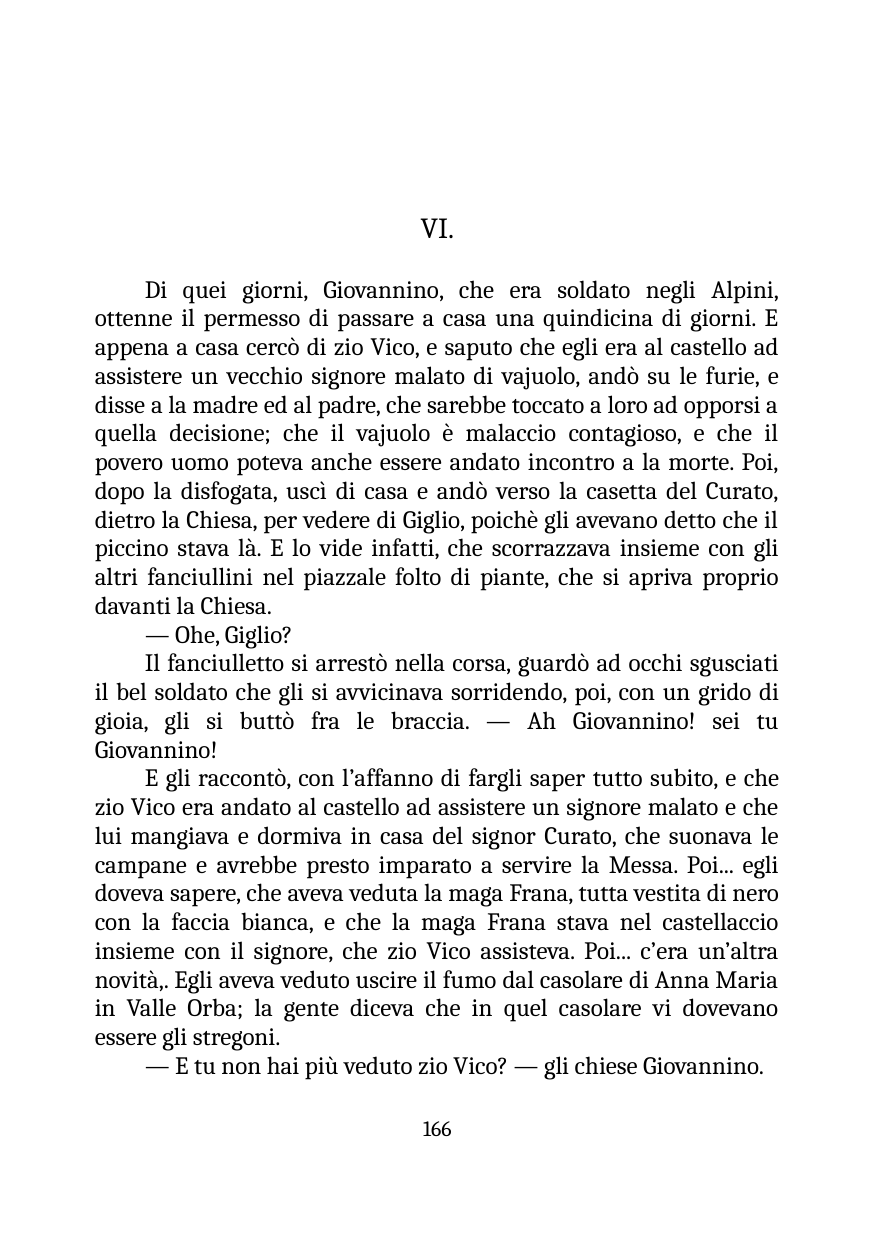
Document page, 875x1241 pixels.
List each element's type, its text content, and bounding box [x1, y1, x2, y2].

text Di quei giorni, Giovannino, che era soldato negli Alpini, ottenne il permesso di passare a casa una quindicina di giorni. E appena a casa cercò di zio Vico, e saputo che egli era al castello ad assistere un vecchio signore malato di vajuolo, andò su le furie, e disse a la madre ed al padre, che sarebbe toccato a loro ad opporsi a quella decisione; che il vajuolo è malaccio contagioso, e che il povero uomo poteva anche essere andato incontro a la morte. Poi, dopo la disfogata, uscì di casa e andò verso la casetta del Curato, dietro la Chiesa, per vedere di Giglio, poichè gli avevano detto che il piccino stava là. E lo vide infatti, che scorrazzava insieme con gli altri fanciullini nel piazzale folto di piante, che si apriva proprio davanti la Chiesa. [94, 276, 779, 621]
text Il fanciulletto si arrestò nella corsa, guardò ad occhi sgusciati il bel soldato che gli si avvicinava sorridendo, poi, con un grido di gioia, gli si buttò fra le braccia. — Ah Giovannino! sei tu Giovannino! [94, 649, 779, 764]
text E gli raccontò, con l’affanno di fargli saper tutto subito, e che zio Vico era andato al castello ad assistere un signore malato e che lui mangiava e dormiva in casa del signor Curato, che suonava le campane e avrebbe presto imparato a servire la Messa. Poi... egli doveva sapere, che aveva veduta la maga Frana, tutta vestita di nero con la faccia bianca, e che la maga Frana stava nel castellaccio insieme con il signore, che zio Vico assisteva. Poi... c’era un’altra novità,. Egli aveva veduto uscire il fumo dal casolare di Anna Maria in Valle Orba; la gente diceva che in quel casolare vi dovevano essere gli stregoni. [94, 764, 779, 1052]
subtitle VI. [94, 213, 779, 246]
text — E tu non hai più veduto zio Vico? — gli chiese Giovannino. [94, 1052, 779, 1081]
text — Ohe, Giglio? [94, 621, 779, 649]
